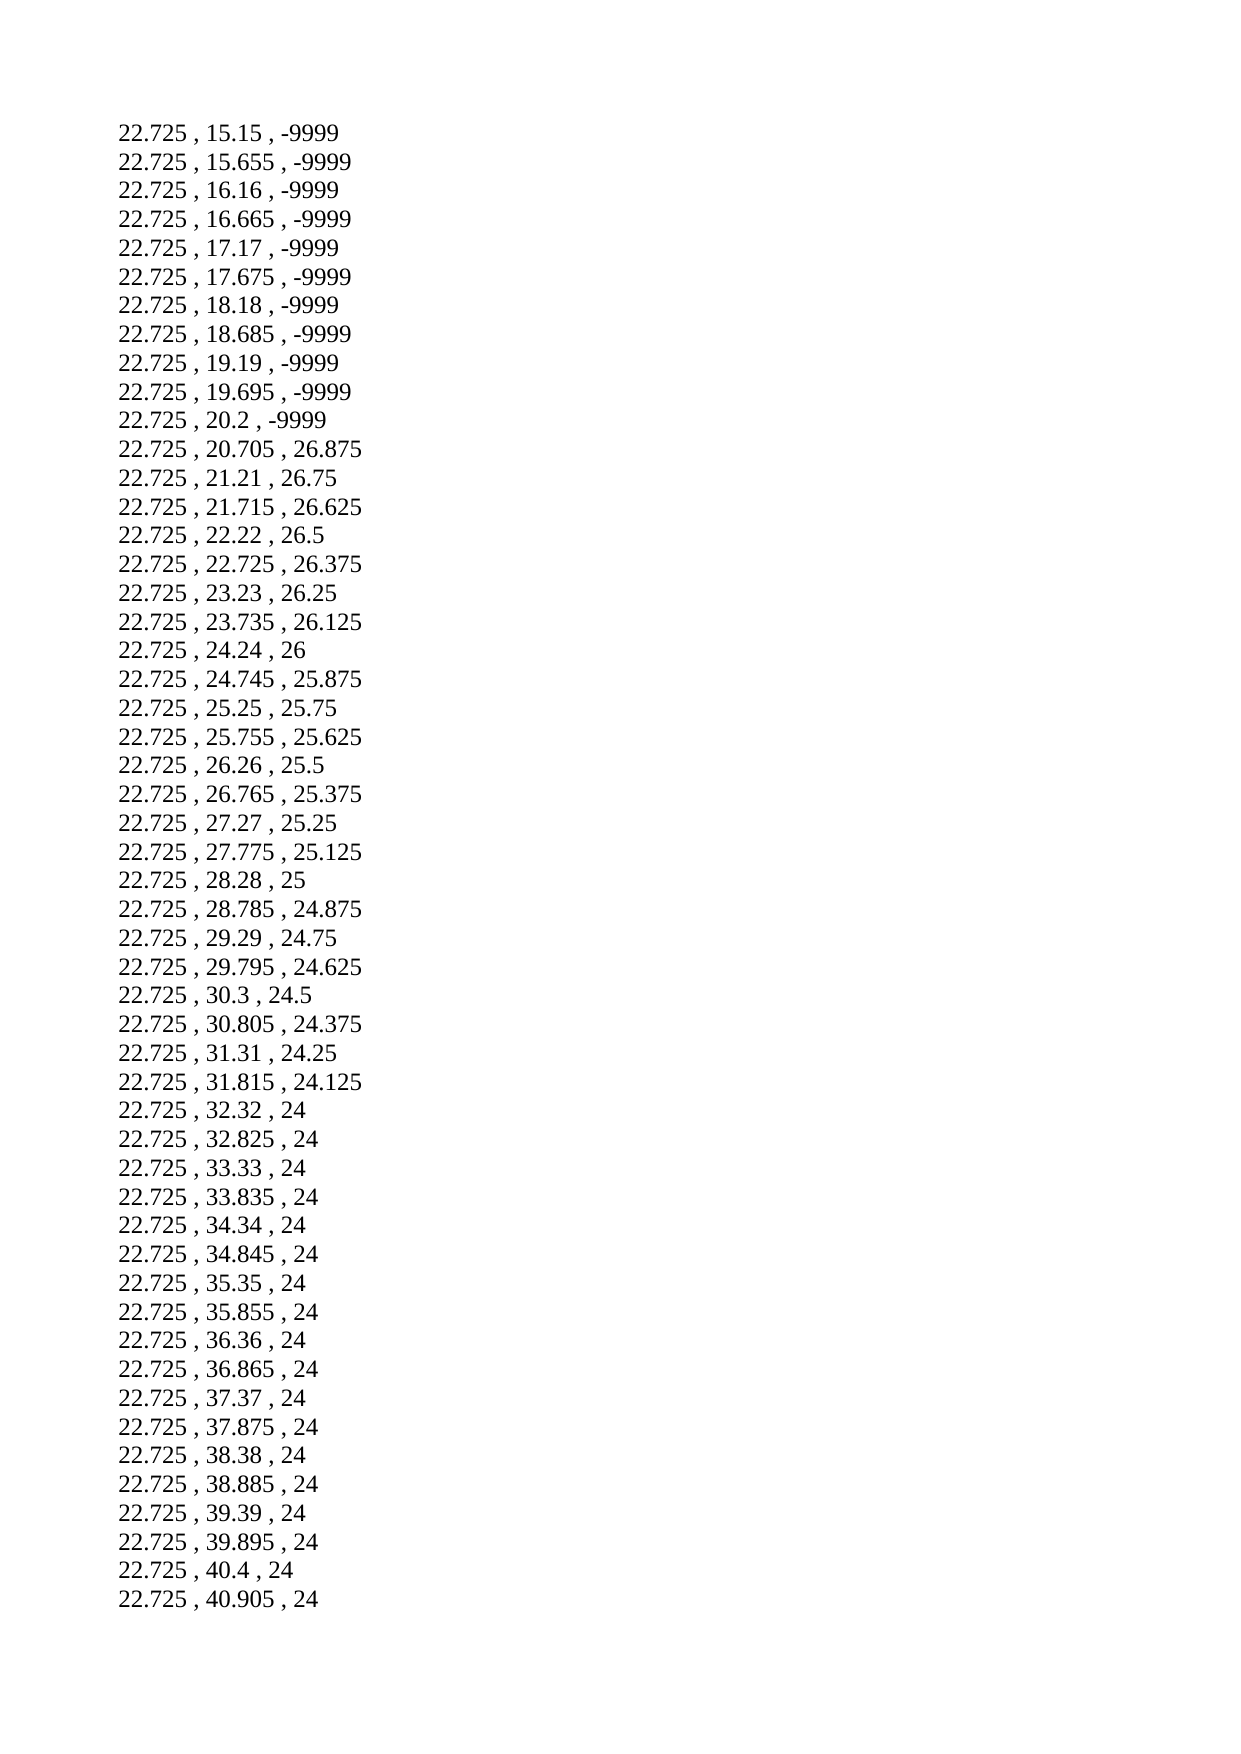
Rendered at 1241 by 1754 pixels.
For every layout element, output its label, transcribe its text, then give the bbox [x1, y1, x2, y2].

text 22.725 , 20.2 , -9999 [118, 406, 1122, 434]
text 22.725 , 33.835 , 24 [118, 1182, 1122, 1211]
text 22.725 , 35.855 , 24 [118, 1297, 1122, 1326]
text 22.725 , 40.4 , 24 [118, 1556, 1122, 1584]
text 22.725 , 24.745 , 25.875 [118, 664, 1122, 693]
text 22.725 , 16.665 , -9999 [118, 204, 1122, 233]
text 22.725 , 18.685 , -9999 [118, 319, 1122, 348]
text 22.725 , 16.16 , -9999 [118, 176, 1122, 204]
text 22.725 , 39.895 , 24 [118, 1527, 1122, 1556]
text 22.725 , 33.33 , 24 [118, 1153, 1122, 1182]
text 22.725 , 22.725 , 26.375 [118, 549, 1122, 578]
text 22.725 , 40.905 , 24 [118, 1584, 1122, 1613]
text 22.725 , 38.38 , 24 [118, 1441, 1122, 1469]
text 22.725 , 37.37 , 24 [118, 1383, 1122, 1412]
text 22.725 , 30.3 , 24.5 [118, 981, 1122, 1009]
text 22.725 , 27.27 , 25.25 [118, 808, 1122, 837]
text 22.725 , 24.24 , 26 [118, 636, 1122, 664]
text 22.725 , 31.815 , 24.125 [118, 1067, 1122, 1096]
text 22.725 , 21.21 , 26.75 [118, 463, 1122, 492]
text 22.725 , 34.845 , 24 [118, 1239, 1122, 1268]
text 22.725 , 32.32 , 24 [118, 1096, 1122, 1124]
text 22.725 , 27.775 , 25.125 [118, 837, 1122, 866]
text 22.725 , 34.34 , 24 [118, 1211, 1122, 1239]
text 22.725 , 29.795 , 24.625 [118, 952, 1122, 981]
text 22.725 , 23.735 , 26.125 [118, 607, 1122, 636]
text 22.725 , 20.705 , 26.875 [118, 434, 1122, 463]
text 22.725 , 39.39 , 24 [118, 1498, 1122, 1527]
text 22.725 , 35.35 , 24 [118, 1268, 1122, 1297]
text 22.725 , 32.825 , 24 [118, 1124, 1122, 1153]
text 22.725 , 29.29 , 24.75 [118, 923, 1122, 952]
text 22.725 , 15.655 , -9999 [118, 147, 1122, 176]
text 22.725 , 31.31 , 24.25 [118, 1038, 1122, 1067]
text 22.725 , 17.675 , -9999 [118, 262, 1122, 291]
text 22.725 , 19.695 , -9999 [118, 377, 1122, 406]
text 22.725 , 22.22 , 26.5 [118, 521, 1122, 549]
text 22.725 , 30.805 , 24.375 [118, 1009, 1122, 1038]
text 22.725 , 37.875 , 24 [118, 1412, 1122, 1441]
text 22.725 , 18.18 , -9999 [118, 291, 1122, 319]
text 22.725 , 15.15 , -9999 [118, 118, 1122, 147]
text 22.725 , 25.755 , 25.625 [118, 722, 1122, 751]
text 22.725 , 25.25 , 25.75 [118, 693, 1122, 722]
text 22.725 , 19.19 , -9999 [118, 348, 1122, 377]
text 22.725 , 28.28 , 25 [118, 866, 1122, 894]
text 22.725 , 23.23 , 26.25 [118, 578, 1122, 607]
text 22.725 , 26.765 , 25.375 [118, 779, 1122, 808]
text 22.725 , 28.785 , 24.875 [118, 894, 1122, 923]
text 22.725 , 21.715 , 26.625 [118, 492, 1122, 521]
text 22.725 , 38.885 , 24 [118, 1469, 1122, 1498]
text 22.725 , 17.17 , -9999 [118, 233, 1122, 262]
text 22.725 , 26.26 , 25.5 [118, 751, 1122, 779]
text 22.725 , 36.865 , 24 [118, 1354, 1122, 1383]
text 22.725 , 36.36 , 24 [118, 1326, 1122, 1354]
